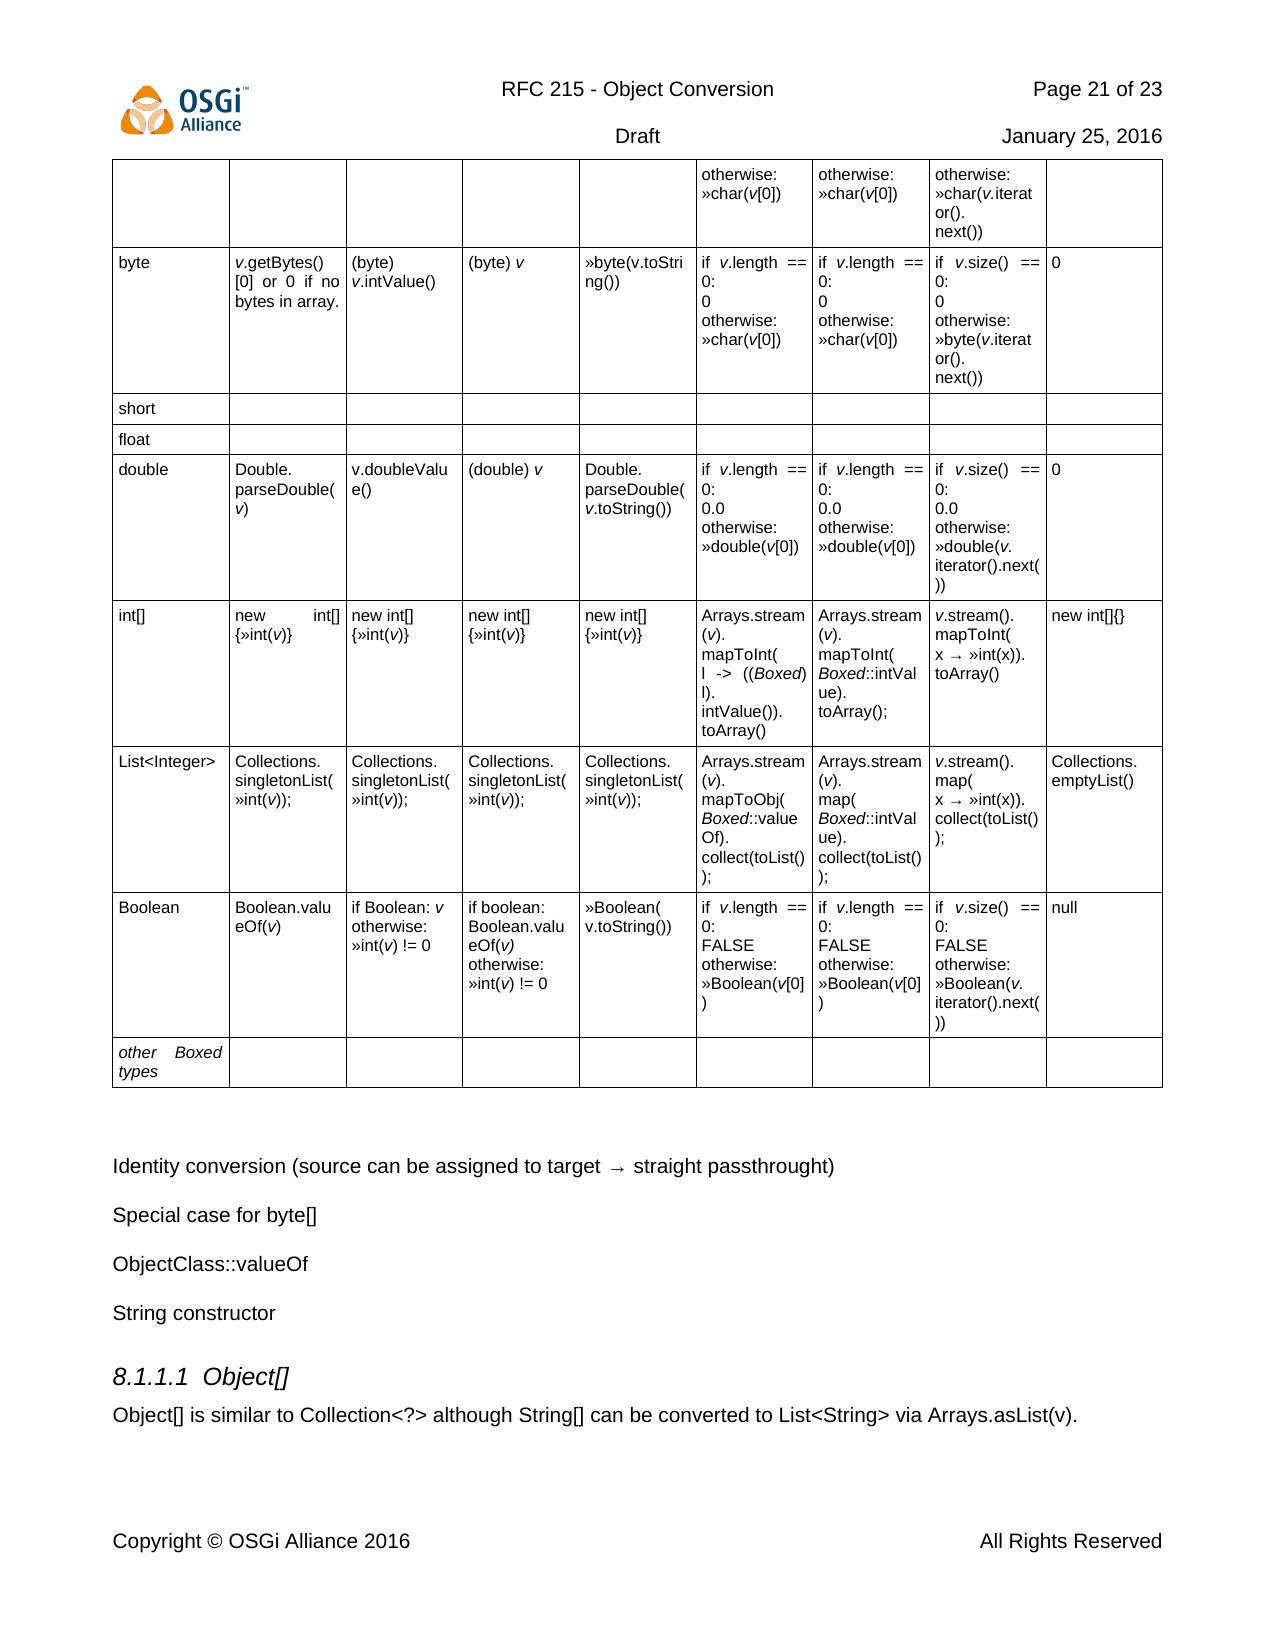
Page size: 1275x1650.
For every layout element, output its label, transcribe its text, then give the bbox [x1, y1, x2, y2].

table_cell [1047, 1038, 1162, 1087]
subtitle Object[] [112, 1362, 1162, 1391]
table_cell Boolean [113, 893, 229, 1037]
table_cell [930, 1038, 1046, 1087]
table_cell [930, 425, 1046, 454]
table_cell [347, 425, 462, 454]
table_cell if Boolean: v otherwise: »int(v) != 0 [347, 893, 462, 1037]
table_cell if v.size() == 0: 0.0 otherwise: »double(v. iterator().next()) [930, 455, 1046, 600]
table_cell if boolean: Boolean.valueOf(v) otherwise: »int(v) != 0 [463, 893, 579, 1037]
table_cell [463, 394, 579, 424]
table_cell [697, 394, 812, 424]
table_cell if v.size() == 0: FALSE otherwise: »Boolean(v. iterator().next()) [930, 893, 1046, 1037]
table_cell Double. parseDouble( v.toString()) [580, 455, 696, 600]
table_cell [1047, 394, 1162, 424]
table_cell [1047, 425, 1162, 454]
table_cell 0 [1047, 455, 1162, 600]
table_cell Collections. singletonList( »int(v)); [347, 747, 462, 892]
table_cell [463, 160, 579, 247]
table_cell [580, 160, 696, 247]
table_cell if v.length == 0: 0.0 otherwise: »double(v[0]) [813, 455, 929, 600]
table_cell [580, 394, 696, 424]
table_cell v.stream(). map( x → »int(x)). collect(toList()); [930, 747, 1046, 892]
table_cell new int[] {»int(v)} [347, 601, 462, 746]
table_cell [813, 394, 929, 424]
table_cell List<Integer> [113, 747, 229, 892]
table_cell (byte) v.intValue() [347, 248, 462, 393]
table_cell v.getBytes()[0] or 0 if no bytes in array. [230, 248, 346, 393]
table_cell v.doubleValue() [347, 455, 462, 600]
table_cell [230, 160, 346, 247]
table_cell Double. parseDouble(v) [230, 455, 346, 600]
table_cell if v.length == 0: 0 otherwise: »char(v[0]) [697, 248, 812, 393]
table_cell [1047, 160, 1162, 247]
table_cell otherwise: »char(v[0]) [813, 160, 929, 247]
table_cell byte [113, 248, 229, 393]
table_cell [230, 1038, 346, 1087]
table_cell [580, 1038, 696, 1087]
table_cell v.stream(). mapToInt( x → »int(x)). toArray() [930, 601, 1046, 746]
table_cell Boolean.valueOf(v) [230, 893, 346, 1037]
table_cell if v.length == 0: 0.0 otherwise: »double(v[0]) [697, 455, 812, 600]
table_cell (byte) v [463, 248, 579, 393]
table_cell [230, 394, 346, 424]
table_cell new int[] {»int(v)} [463, 601, 579, 746]
table_cell otherwise: »char(v.iterator(). next()) [930, 160, 1046, 247]
table_cell other Boxed types [113, 1038, 229, 1087]
table_cell if v.length == 0: FALSE otherwise: »Boolean(v[0]) [697, 893, 812, 1037]
table_cell [930, 394, 1046, 424]
table_cell [697, 1038, 812, 1087]
table_cell Collections. emptyList() [1047, 747, 1162, 892]
table_cell double [113, 455, 229, 600]
picture [113, 78, 257, 142]
table_cell Arrays.stream(v). mapToInt( l -> ((Boxed) l). intValue()). toArray() [697, 601, 812, 746]
table_cell Arrays.stream(v). map( Boxed::intValue). collect(toList()); [813, 747, 929, 892]
table_cell float [113, 425, 229, 454]
table_cell Arrays.stream(v). mapToObj( Boxed::valueOf). collect(toList()); [697, 747, 812, 892]
text String constructor [112, 1300, 1162, 1324]
table_cell new int[] {»int(v)} [580, 601, 696, 746]
table_cell »Boolean( v.toString()) [580, 893, 696, 1037]
text Special case for byte[] [112, 1202, 1162, 1226]
text Object[] is similar to Collection<?> although String[] can be converted to List<String> via Arrays.asList(v). [112, 1403, 1162, 1427]
text ObjectClass::valueOf [112, 1251, 1162, 1275]
table_cell Collections. singletonList( »int(v)); [230, 747, 346, 892]
table_cell short [113, 394, 229, 424]
table_cell [580, 425, 696, 454]
text Identity conversion (source can be assigned to target → straight passthrought) [112, 1153, 1162, 1177]
table_cell otherwise: »char(v[0]) [697, 160, 812, 247]
table_cell if v.length == 0: 0 otherwise: »char(v[0]) [813, 248, 929, 393]
table_cell new int[] {»int(v)} [230, 601, 346, 746]
table_cell [113, 160, 229, 247]
table_cell [347, 394, 462, 424]
table_cell int[] [113, 601, 229, 746]
table_cell »byte(v.toString()) [580, 248, 696, 393]
table_cell [347, 160, 462, 247]
table_cell [230, 425, 346, 454]
table_cell new int[]{} [1047, 601, 1162, 746]
table_cell if v.length == 0: FALSE otherwise: »Boolean(v[0]) [813, 893, 929, 1037]
table_cell null [1047, 893, 1162, 1037]
table_cell [813, 425, 929, 454]
table_cell (double) v [463, 455, 579, 600]
table_cell [463, 425, 579, 454]
table_cell [347, 1038, 462, 1087]
table_cell Arrays.stream(v). mapToInt( Boxed::intValue). toArray(); [813, 601, 929, 746]
table_cell Collections. singletonList( »int(v)); [463, 747, 579, 892]
table_cell Collections. singletonList( »int(v)); [580, 747, 696, 892]
table_cell if v.size() == 0: 0 otherwise: »byte(v.iterator(). next()) [930, 248, 1046, 393]
table_cell [813, 1038, 929, 1087]
table_cell 0 [1047, 248, 1162, 393]
table_cell [697, 425, 812, 454]
table_cell [463, 1038, 579, 1087]
